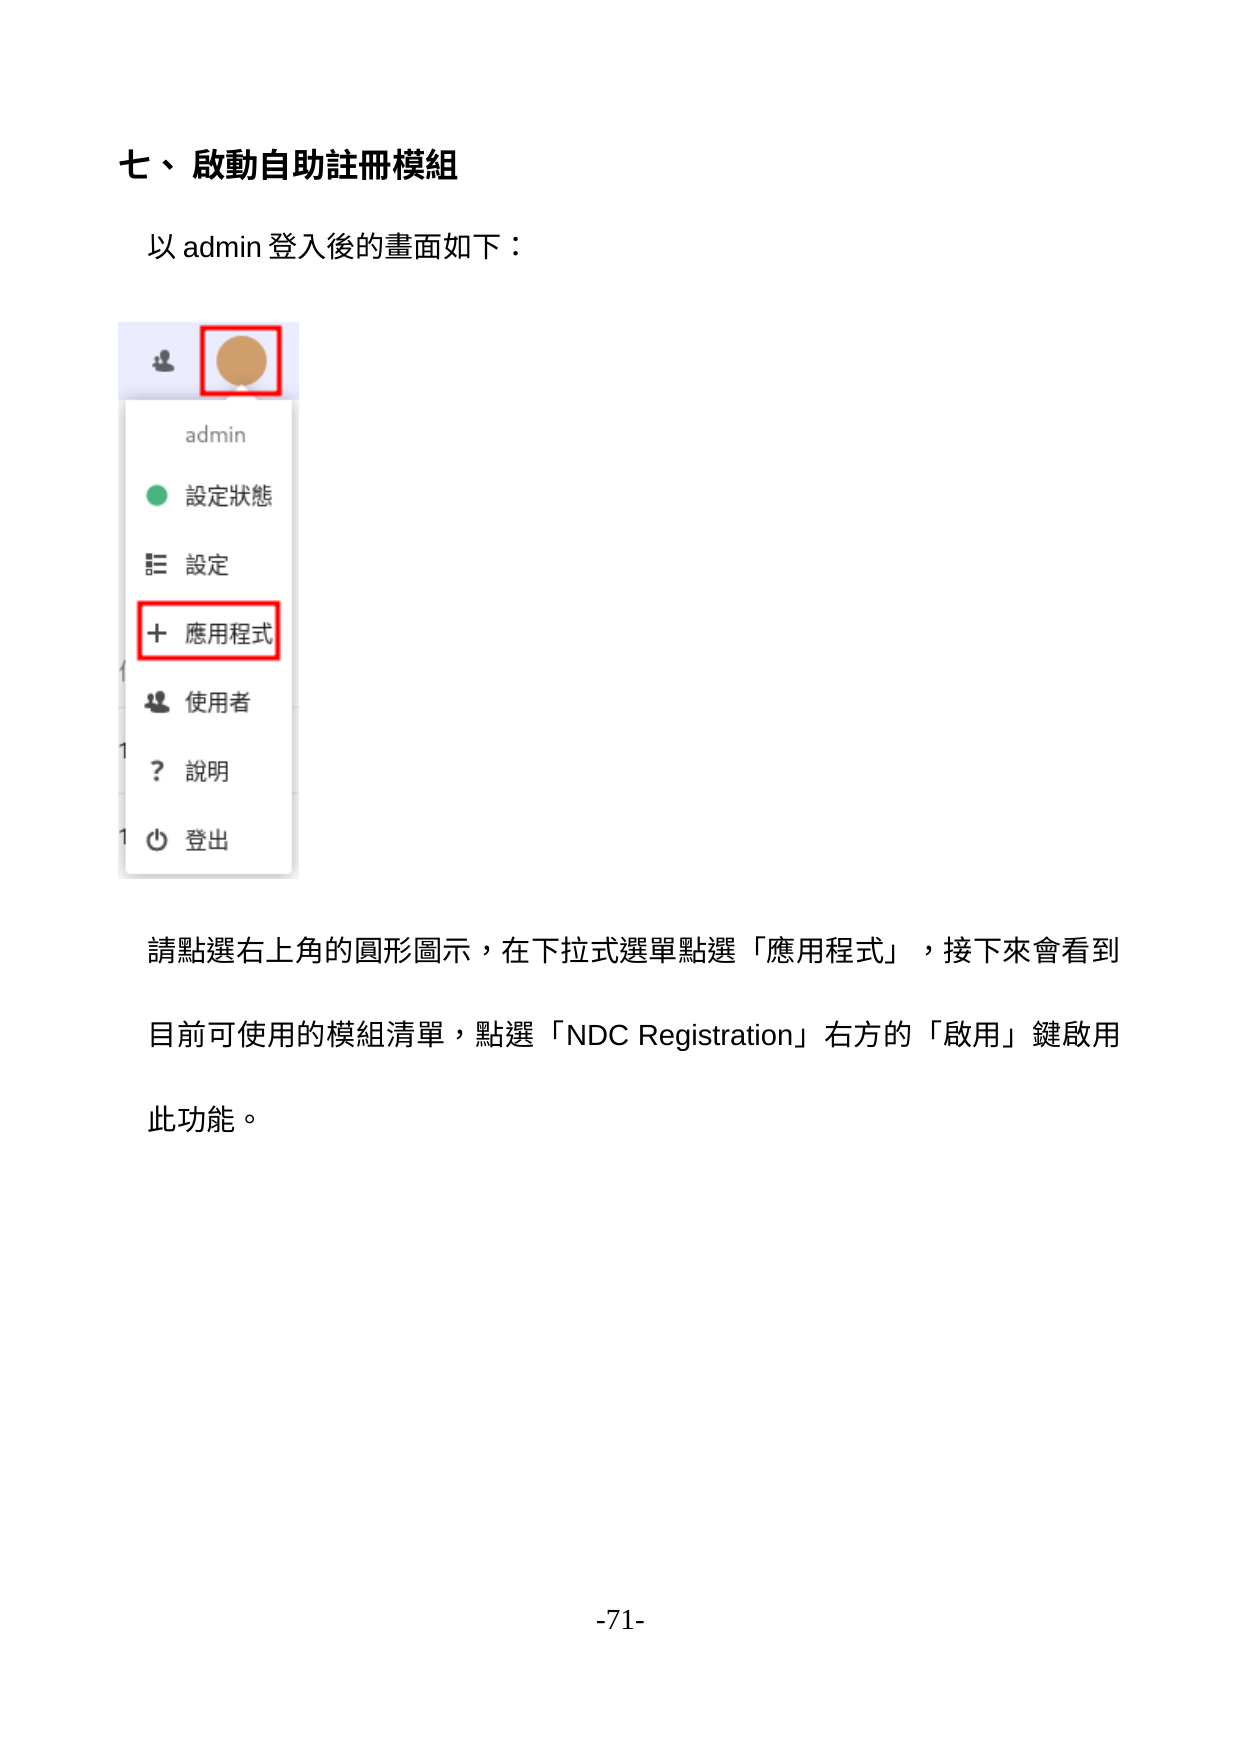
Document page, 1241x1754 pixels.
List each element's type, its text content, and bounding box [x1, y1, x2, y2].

text 請點選右上角的圓形圖示，在下拉式選單點選「應用程式」，接下來會看到目前可使用的模組清單，點選「NDC Registration」右方的「啟用」鍵啟用此功能。 [148, 927, 1122, 1139]
picture [118, 322, 300, 879]
subtitle 啟動自助註冊模組 [118, 139, 1122, 187]
text 以admin登入後的畫面如下： [148, 224, 1122, 266]
